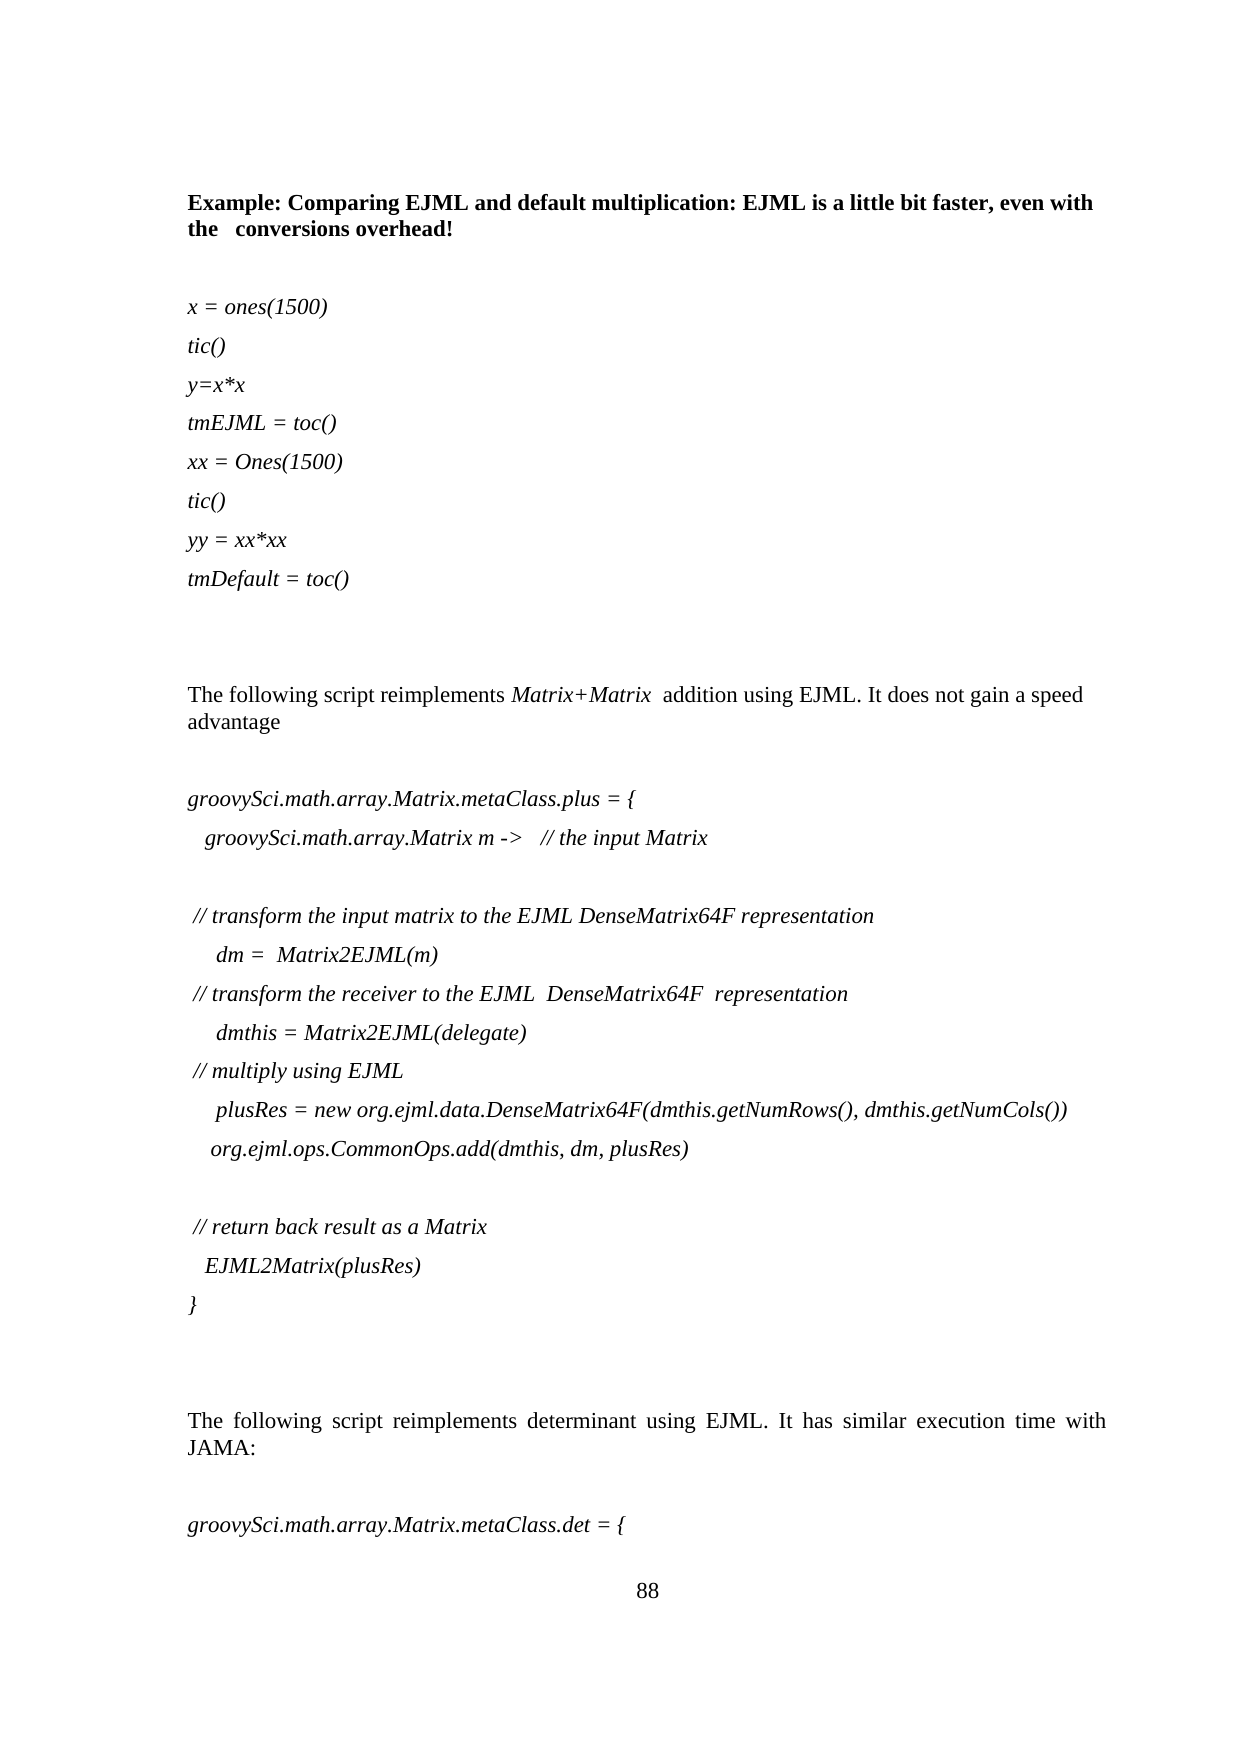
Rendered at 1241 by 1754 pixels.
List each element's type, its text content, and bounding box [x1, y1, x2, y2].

text } [187, 1291, 1108, 1317]
text // transform the receiver to the EJML DenseMatrix64F representation [187, 980, 1108, 1006]
text tic() [187, 332, 1108, 358]
text yy = xx*xx [187, 526, 1108, 552]
text x = ones(1500) [187, 293, 1108, 319]
text xx = Ones(1500) [187, 448, 1108, 475]
text // return back result as a Matrix [187, 1213, 1108, 1239]
text The following script reimplements Matrix+Matrix addition using EJML. It does not gain a speed advantage [187, 681, 1108, 734]
text dmthis = Matrix2EJML(delegate) [187, 1019, 1108, 1045]
text tic() [187, 487, 1108, 513]
text The following script reimplements determinant using EJML. It has similar execution time with JAMA: [187, 1407, 1108, 1460]
text EJML2Matrix(plusRes) [187, 1252, 1108, 1278]
text dm = Matrix2EJML(m) [187, 941, 1108, 967]
text // transform the input matrix to the EJML DenseMatrix64F representation [187, 902, 1108, 928]
text tmEJML = toc() [187, 409, 1108, 436]
text groovySci.math.array.Matrix.metaClass.det = { [187, 1511, 1108, 1538]
text plusRes = new org.ejml.data.DenseMatrix64F(dmthis.getNumRows(), dmthis.getNumCols()) [187, 1096, 1108, 1123]
text // multiply using EJML [187, 1057, 1108, 1084]
text Example: Comparing EJML and default multiplication: EJML is a little bit faster, even with the conversions overhead! [187, 189, 1108, 242]
text y=x*x [187, 371, 1108, 397]
text groovySci.math.array.Matrix.metaClass.plus = { [187, 786, 1108, 812]
text groovySci.math.array.Matrix m -> // the input Matrix [187, 824, 1108, 851]
text org.ejml.ops.CommonOps.add(dmthis, dm, plusRes) [187, 1135, 1108, 1162]
text tmDefault = toc() [187, 565, 1108, 591]
